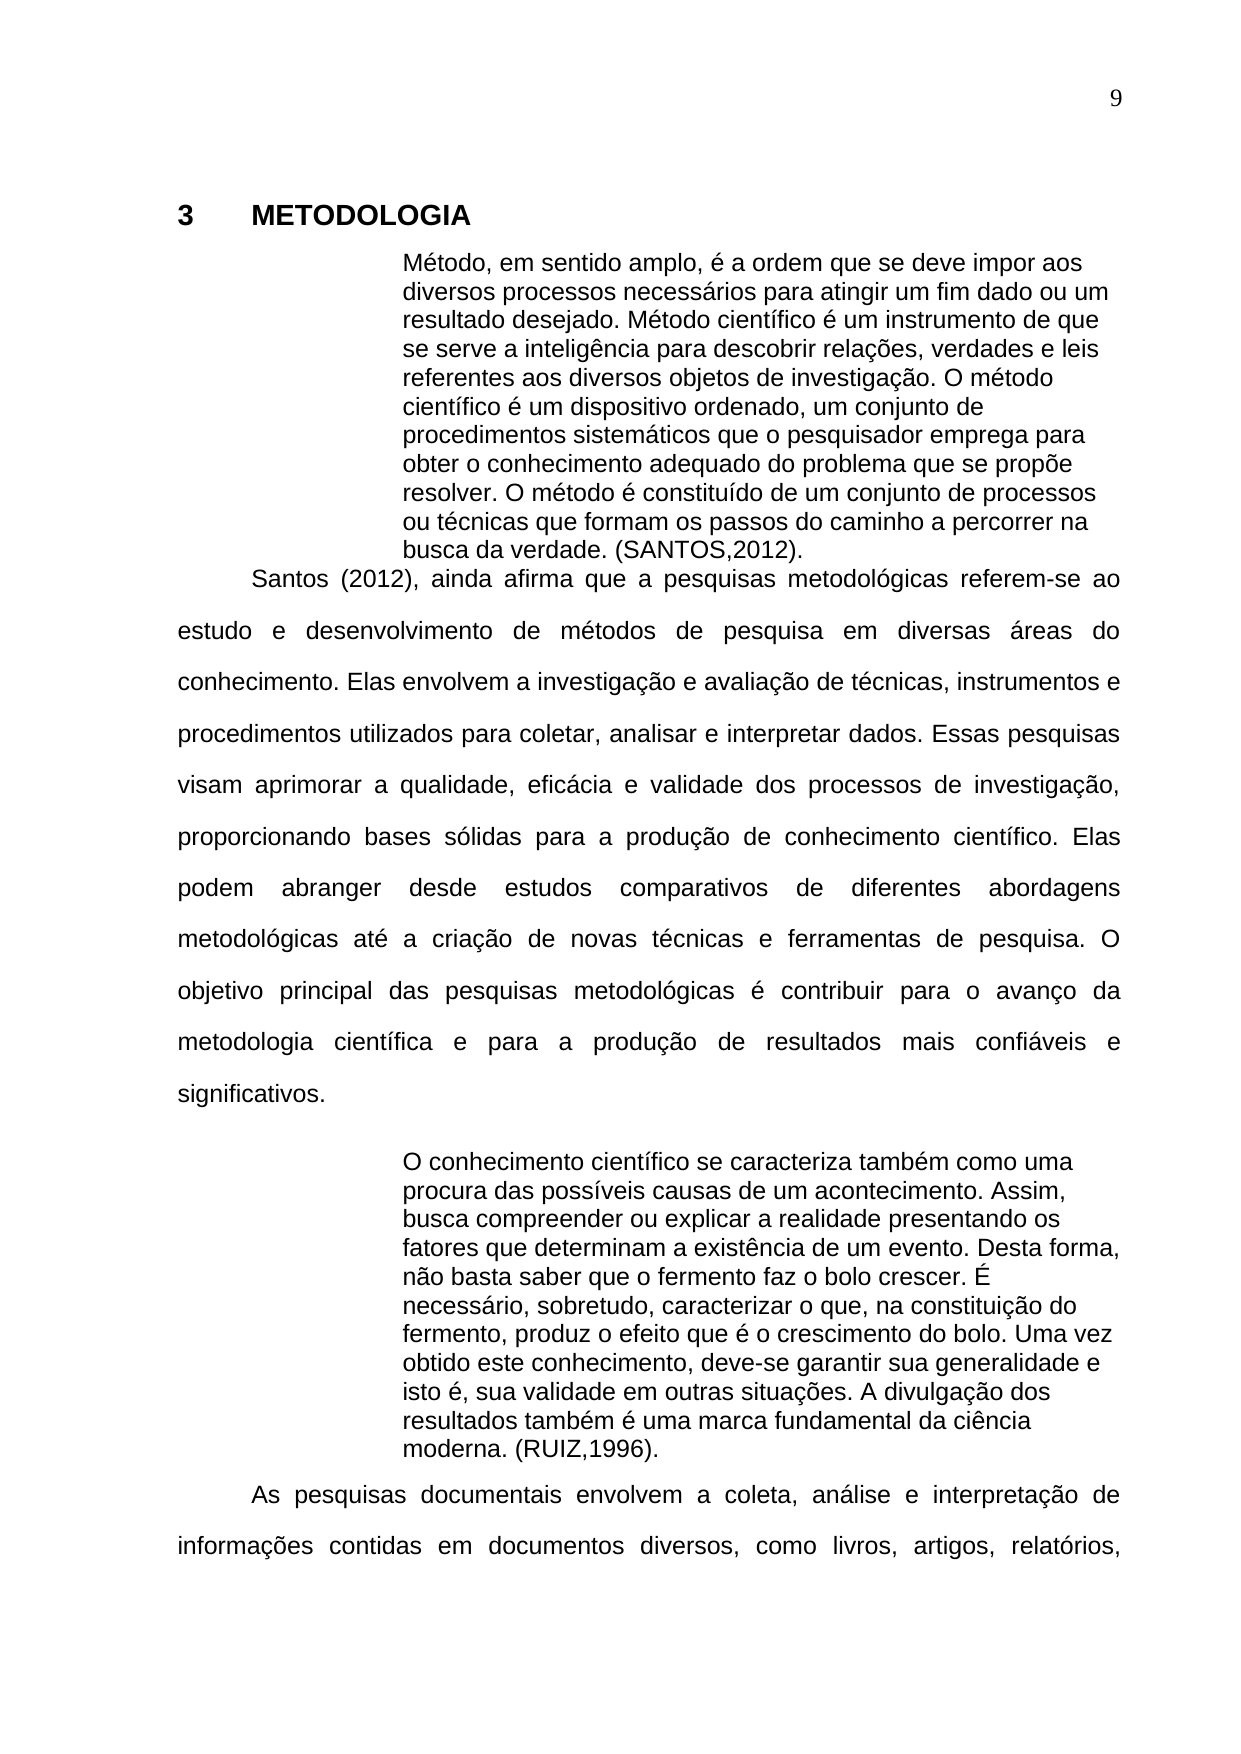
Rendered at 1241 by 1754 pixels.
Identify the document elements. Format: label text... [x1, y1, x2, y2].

text Santos (2012), ainda afirma que a pesquisas metodológicas referem-se ao estudo e desenvolvimento de métodos de pesquisa em diversas áreas do conhecimento. Elas envolvem a investigação e avaliação de técnicas, instrumentos e procedimentos utilizados para coletar, analisar e interpretar dados. Essas pesquisas visam aprimorar a qualidade, eficácia e validade dos processos de investigação, proporcionando bases sólidas para a produção de conhecimento científico. Elas podem abranger desde estudos comparativos de diferentes abordagens metodológicas até a criação de novas técnicas e ferramentas de pesquisa. O objetivo principal das pesquisas metodológicas é contribuir para o avanço da metodologia científica e para a produção de resultados mais confiáveis e significativos. [177, 564, 1122, 1107]
subtitle 3 METODOLOGIA [177, 198, 1122, 231]
text Método, em sentido amplo, é a ordem que se deve impor aos diversos processos necessários para atingir um fim dado ou um resultado desejado. Método científico é um instrumento de que se serve a inteligência para descobrir relações, verdades e leis referentes aos diversos objetos de investigação. O método científico é um dispositivo ordenado, um conjunto de procedimentos sistemáticos que o pesquisador emprega para obter o conhecimento adequado do problema que se propõe resolver. O método é constituído de um conjunto de processos ou técnicas que formam os passos do caminho a percorrer na busca da verdade. (SANTOS,2012). [402, 248, 1122, 564]
text As pesquisas documentais envolvem a coleta, análise e interpretação de informações contidas em documentos diversos, como livros, artigos, relatórios, [177, 1480, 1122, 1560]
text O conhecimento científico se caracteriza também como uma procura das possíveis causas de um acontecimento. Assim, busca compreender ou explicar a realidade presentando os fatores que determinam a existência de um evento. Desta forma, não basta saber que o fermento faz o bolo crescer. É necessário, sobretudo, caracterizar o que, na constituição do fermento, produz o efeito que é o crescimento do bolo. Uma vez obtido este conhecimento, deve-se garantir sua generalidade e isto é, sua validade em outras situações. A divulgação dos resultados também é uma marca fundamental da ciência moderna. (RUIZ,1996). [402, 1147, 1122, 1463]
